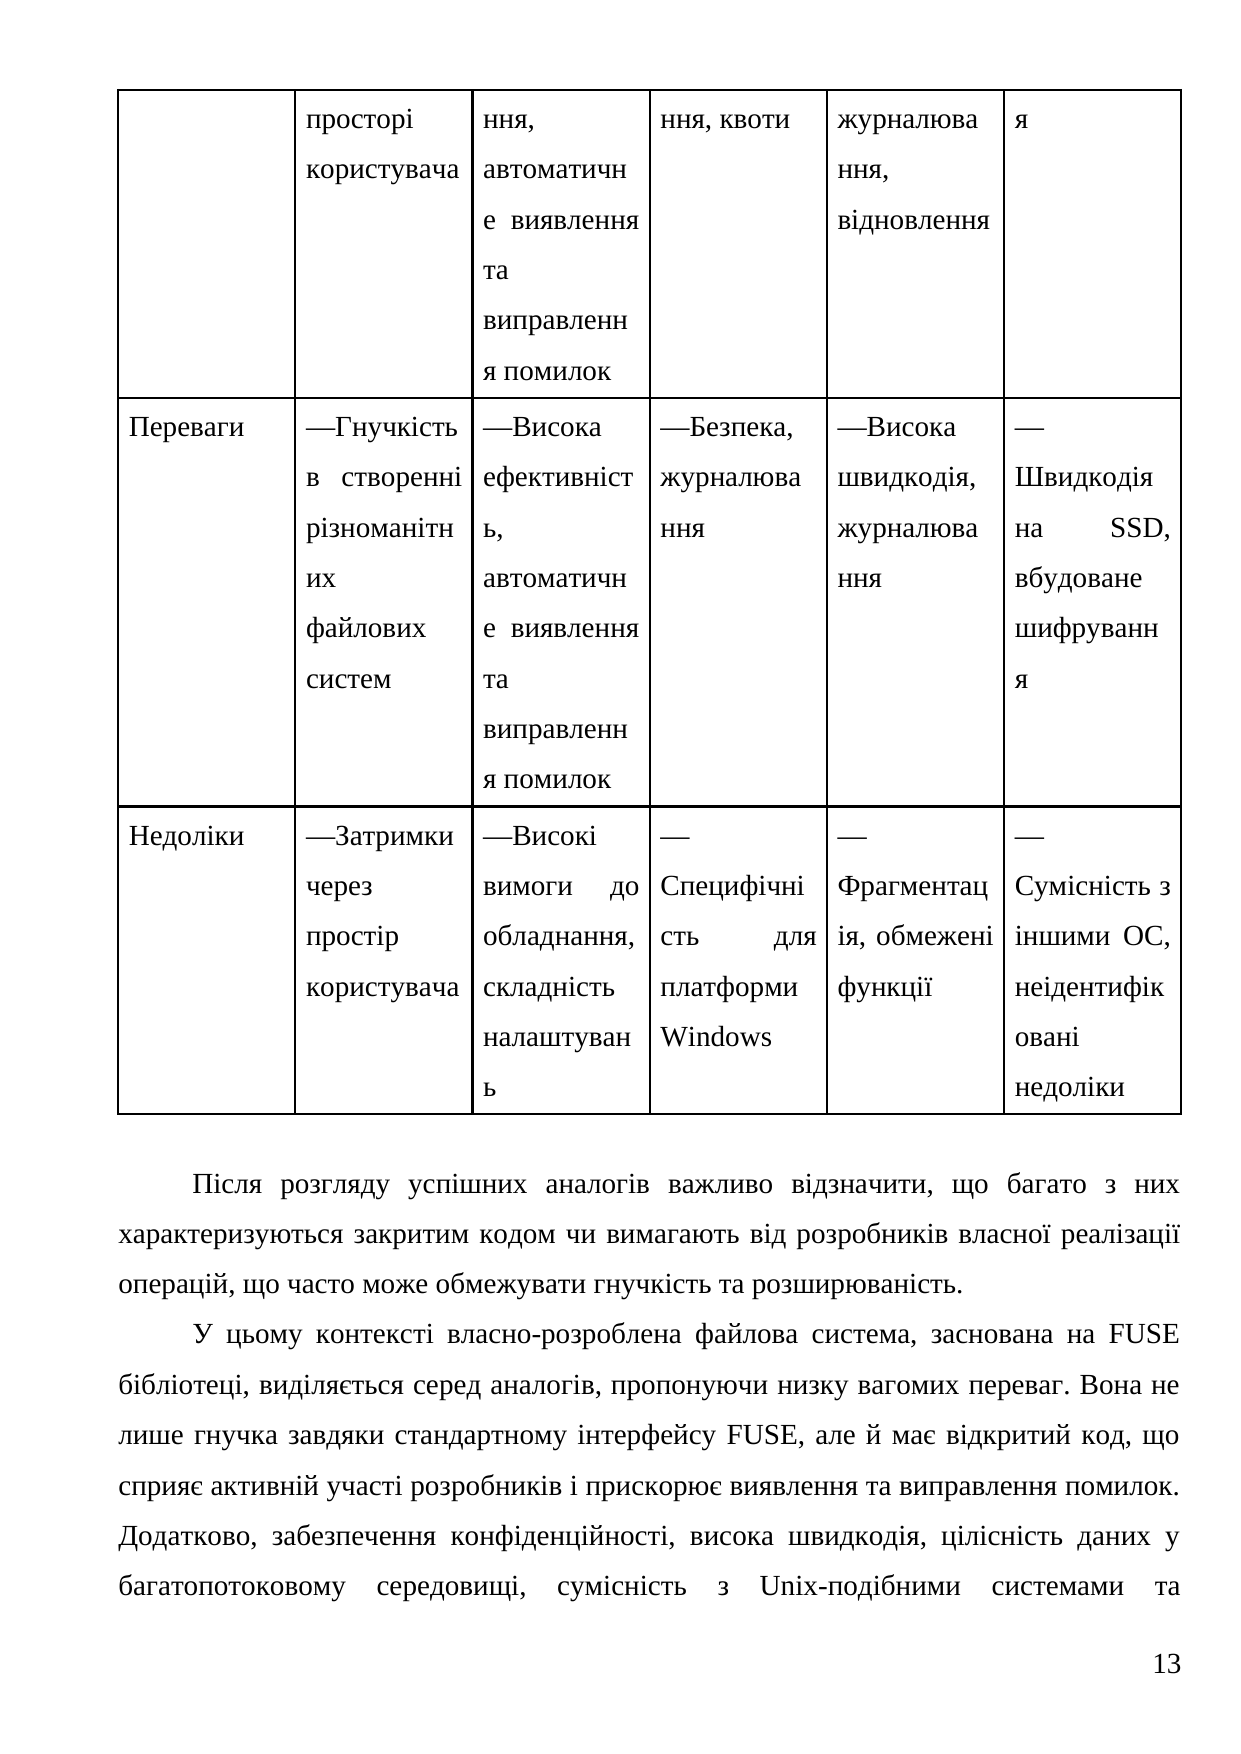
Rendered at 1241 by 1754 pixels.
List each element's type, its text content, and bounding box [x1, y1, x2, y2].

table_cell —Сумісність з іншими ОС, неідентифіковані недоліки [1005, 808, 1180, 1113]
text У цьому контексті власно-розроблена файлова система, заснована на FUSE бібліотеці, виділяється серед аналогів, пропонуючи низку вагомих переваг. Вона не лише гнучка завдяки стандартному інтерфейсу FUSE, але й має відкритий код, що сприяє активній участі розробників і прискорює виявлення та виправлення помилок. Додатково, забезпечення конфіденційності, висока швидкодія, цілісність даних у багатопотоковому середовищі, сумісність з Unix-подібними системами та [118, 1317, 1181, 1602]
table_cell я [1005, 91, 1180, 397]
table_cell —Висока ефективність, автоматичне виявлення та виправлення помилок [474, 399, 649, 805]
table_cell —Швидкодія на SSD, вбудоване шифрування [1005, 399, 1180, 805]
table_cell —Безпека, журналювання [651, 399, 826, 805]
table_cell журналювання, відновлення [828, 91, 1003, 397]
table_cell ння, автоматичне виявлення та виправлення помилок [474, 91, 649, 397]
table_cell —Висока швидкодія, журналювання [828, 399, 1003, 805]
table_cell —Затримки через простір користувача [296, 808, 471, 1113]
table_cell —Фрагментація, обмежені функції [828, 808, 1003, 1113]
table_cell ння, квоти [651, 91, 826, 397]
table_cell [119, 91, 294, 397]
table_cell —Специфічність для платформи Windows [651, 808, 826, 1113]
table_cell Недоліки [119, 808, 294, 1113]
table_cell —Гнучкість в створенні різноманітних файлових систем [296, 399, 471, 805]
table_cell просторі користувача [296, 91, 471, 397]
table_cell —Високі вимоги до обладнання, складність налаштувань [474, 808, 649, 1113]
text Після розгляду успішних аналогів важливо відзначити, що багато з них характеризуються закритим кодом чи вимагають від розробників власної реалізації операцій, що часто може обмежувати гнучкість та розширюваність. [118, 1166, 1181, 1300]
table_cell Переваги [119, 399, 294, 805]
